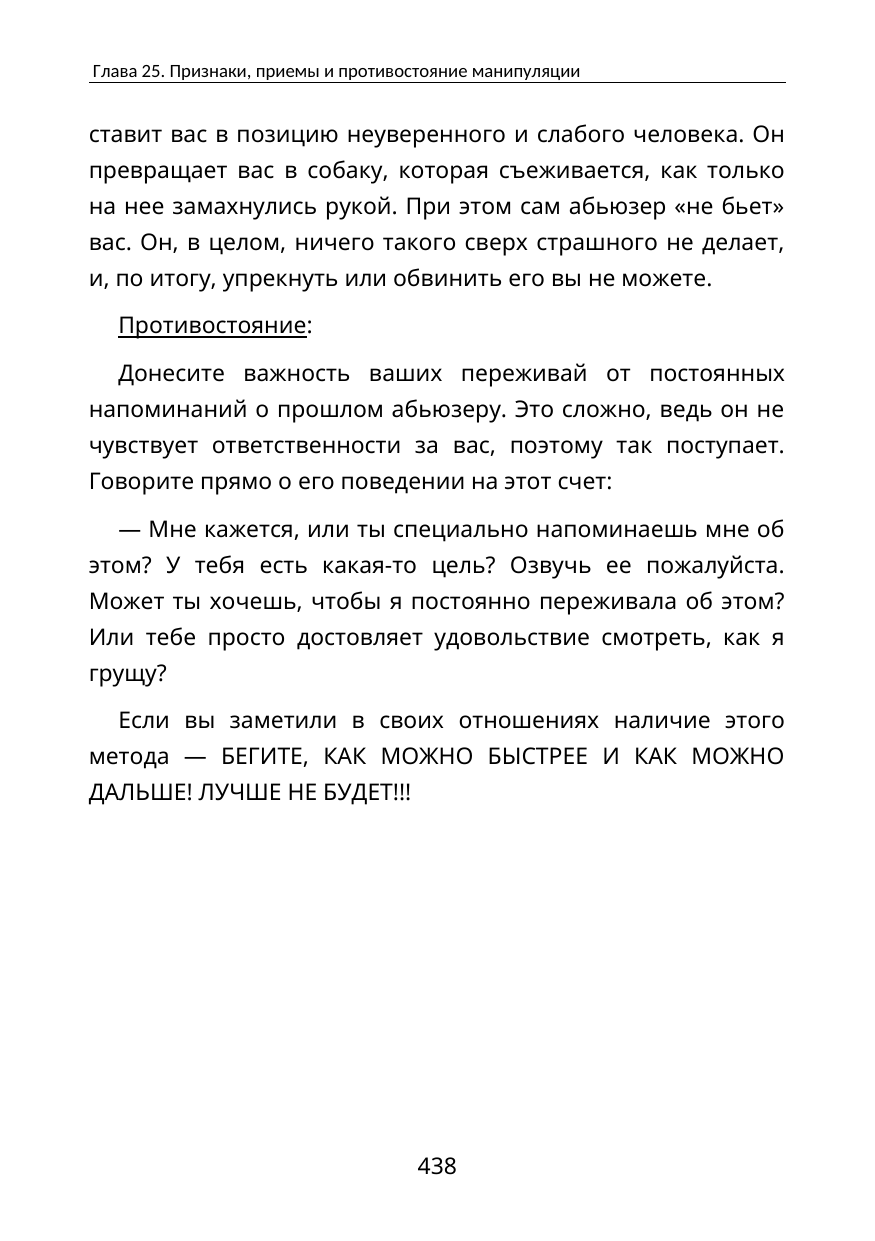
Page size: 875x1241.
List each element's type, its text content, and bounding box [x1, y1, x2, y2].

text — Мне кажется, или ты специально напоминаешь мне об этом? У тебя есть какая-то цель? Озвучь ее пожалуйста. Может ты хочешь, чтобы я постоянно переживала об этом? Или тебе просто достовляет удовольствие смотреть, как я грущу? [88, 513, 786, 688]
text Противостояние: [88, 309, 786, 341]
text ставит вас в позицию неуверенного и слабого человека. Он превращает вас в собаку, которая съеживается, как только на нее замахнулись рукой. При этом сам абьюзер «не бьет» вас. Он, в целом, ничего такого сверх страшного не делает, и, по итогу, упрекнуть или обвинить его вы не можете. [88, 118, 786, 293]
text Донесите важность ваших переживай от постоянных напоминаний о прошлом абьюзеру. Это сложно, ведь он не чувствует ответственности за вас, поэтому так поступает. Говорите прямо о его поведении на этот счет: [88, 357, 786, 496]
text Если вы заметили в своих отношениях наличие этого метода — БЕГИТЕ, КАК МОЖНО БЫСТРЕЕ И КАК МОЖНО ДАЛЬШЕ! ЛУЧШЕ НЕ БУДЕТ!!! [88, 704, 786, 807]
